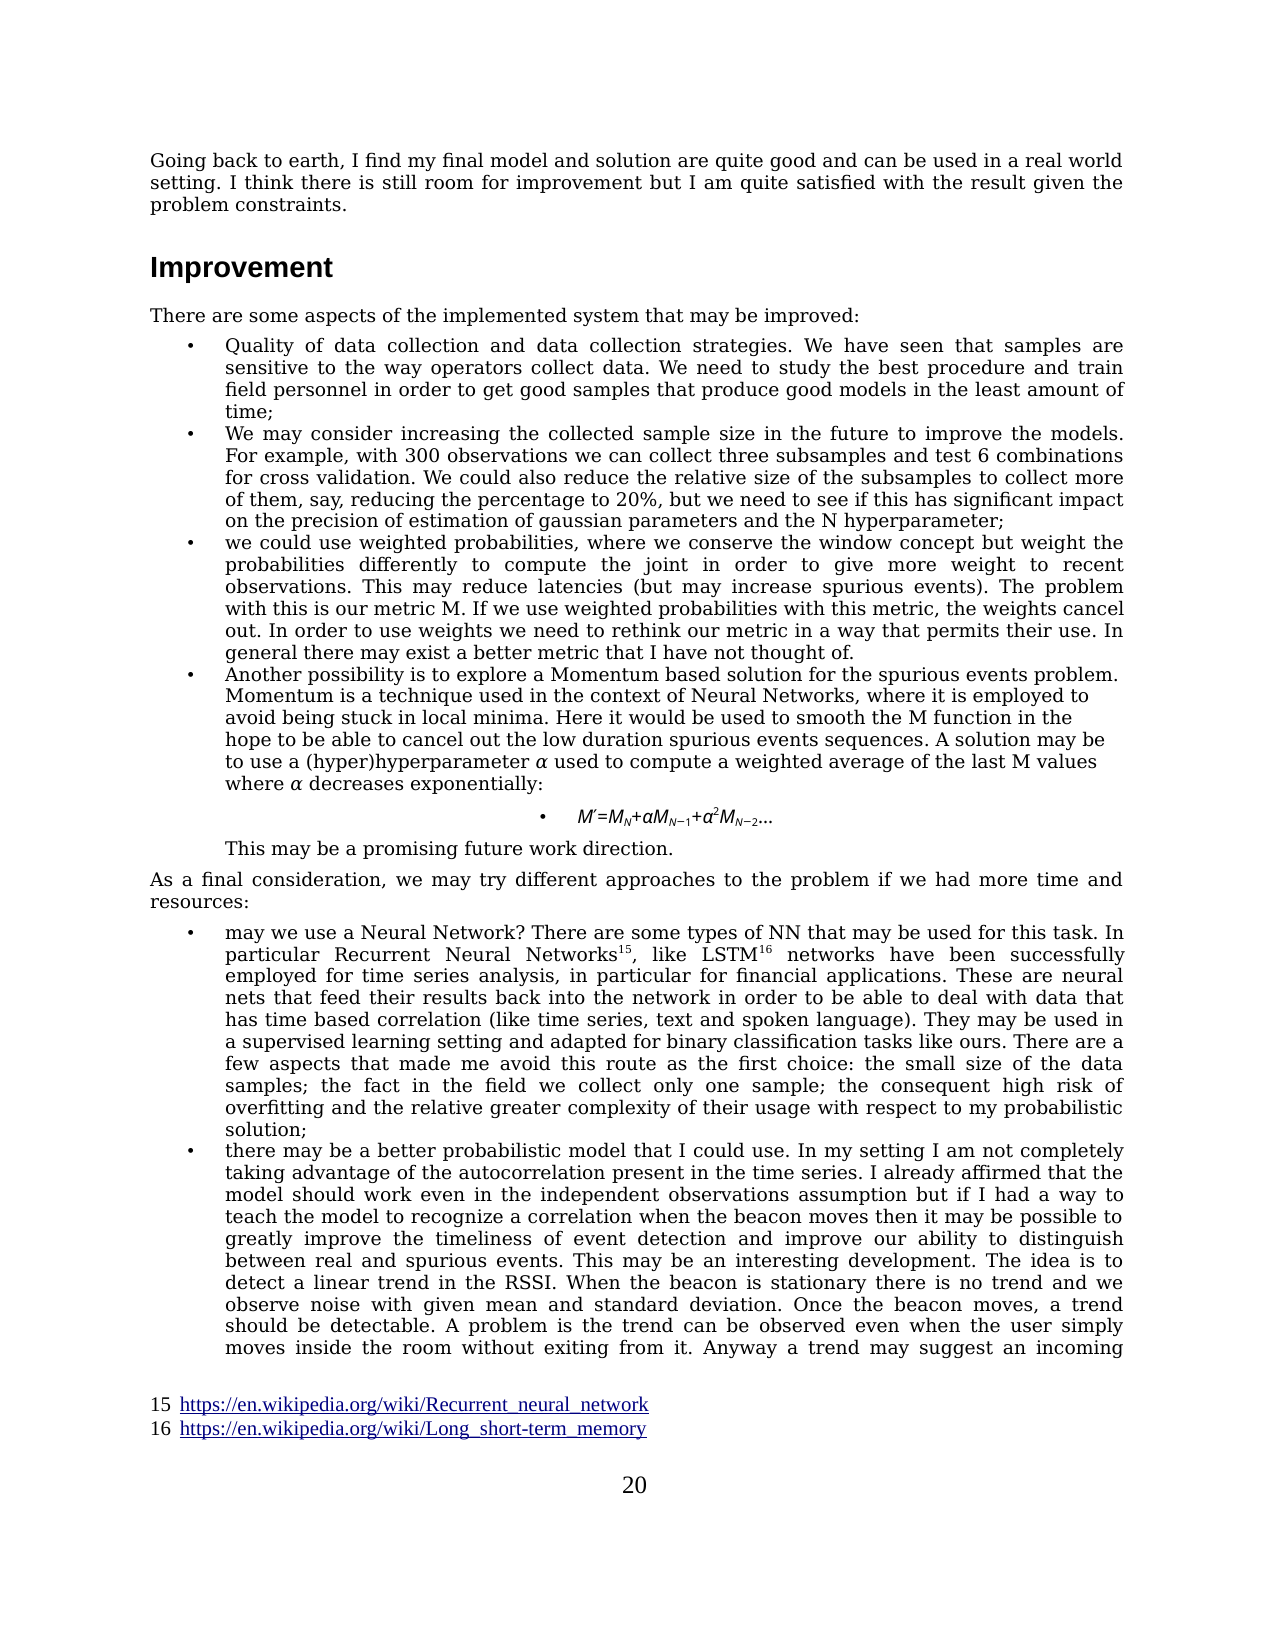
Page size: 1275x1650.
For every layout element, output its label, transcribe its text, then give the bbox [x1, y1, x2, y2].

list https://en.wikipedia.org/wiki/Long_short-term_memory [150, 1416, 1125, 1440]
list We may consider increasing the collected sample size in the future to improve the models. For example, with 300 observations we can collect three subsamples and test 6 combinations for cross validation. We could also reduce the relative size of the subsamples to collect more of them, say, reducing the percentage to 20%, but we need to see if this has significant impact on the precision of estimation of gaussian parameters and the N hyperparameter; [187, 423, 1125, 532]
text As a final consideration, we may try different approaches to the problem if we had more time and resources: [150, 869, 1125, 913]
list we could use weighted probabilities, where we conserve the window concept but weight the probabilities differently to compute the joint in order to give more weight to recent observations. This may reduce latencies (but may increase spurious events). The problem with this is our metric M. If we use weighted probabilities with this metric, the weights cancel out. In order to use weights we need to rethink our metric in a way that permits their use. In general there may exist a better metric that I have not thought of. [187, 532, 1125, 663]
list This may be a promising future work direction. [187, 838, 1125, 860]
list Quality of data collection and data collection strategies. We have seen that samples are sensitive to the way operators collect data. We need to study the best procedure and train field personnel in order to get good samples that produce good models in the least amount of time; [187, 335, 1125, 423]
text There are some aspects of the implemented system that may be improved: [150, 304, 1125, 326]
list M′=MN+αMN−1+α2MN−2... [187, 804, 1125, 829]
list there may be a better probabilistic model that I could use. In my setting I am not completely taking advantage of the autocorrelation present in the time series. I already affirmed that the model should work even in the independent observations assumption but if I had a way to teach the model to recognize a correlation when the beacon moves then it may be possible to greatly improve the timeliness of event detection and improve our ability to distinguish between real and spurious events. This may be an interesting development. The idea is to detect a linear trend in the RSSI. When the beacon is stationary there is no trend and we observe noise with given mean and standard deviation. Once the beacon moves, a trend should be detectable. A problem is the trend can be observed even when the user simply moves inside the room without exiting from it. Anyway a trend may suggest an incoming [187, 1141, 1125, 1359]
subtitle Improvement [150, 249, 1125, 283]
list may we use a Neural Network? There are some types of NN that may be used for this task. In particular Recurrent Neural Networks, like LSTM networks have been successfully employed for time series analysis, in particular for financial applications. These are neural nets that feed their results back into the network in order to be able to deal with data that has time based correlation (like time series, text and spoken language). They may be used in a supervised learning setting and adapted for binary classification tasks like ours. There are a few aspects that made me avoid this route as the first choice: the small size of the data samples; the fact in the field we collect only one sample; the consequent high risk of overfitting and the relative greater complexity of their usage with respect to my probabilistic solution; [187, 922, 1125, 1141]
list Another possibility is to explore a Momentum based solution for the spurious events problem. Momentum is a technique used in the context of Neural Networks, where it is employed to avoid being stuck in local minima. Here it would be used to smooth the M function in the hope to be able to cancel out the low duration spurious events sequences. A solution may be to use a (hyper)hyperparameter α used to compute a weighted average of the last M values where α decreases exponentially: [187, 663, 1125, 795]
text Going back to earth, I find my final model and solution are quite good and can be used in a real world setting. I think there is still room for improvement but I am quite satisfied with the result given the problem constraints. [150, 150, 1125, 216]
list https://en.wikipedia.org/wiki/Recurrent_neural_network [150, 1392, 1125, 1416]
